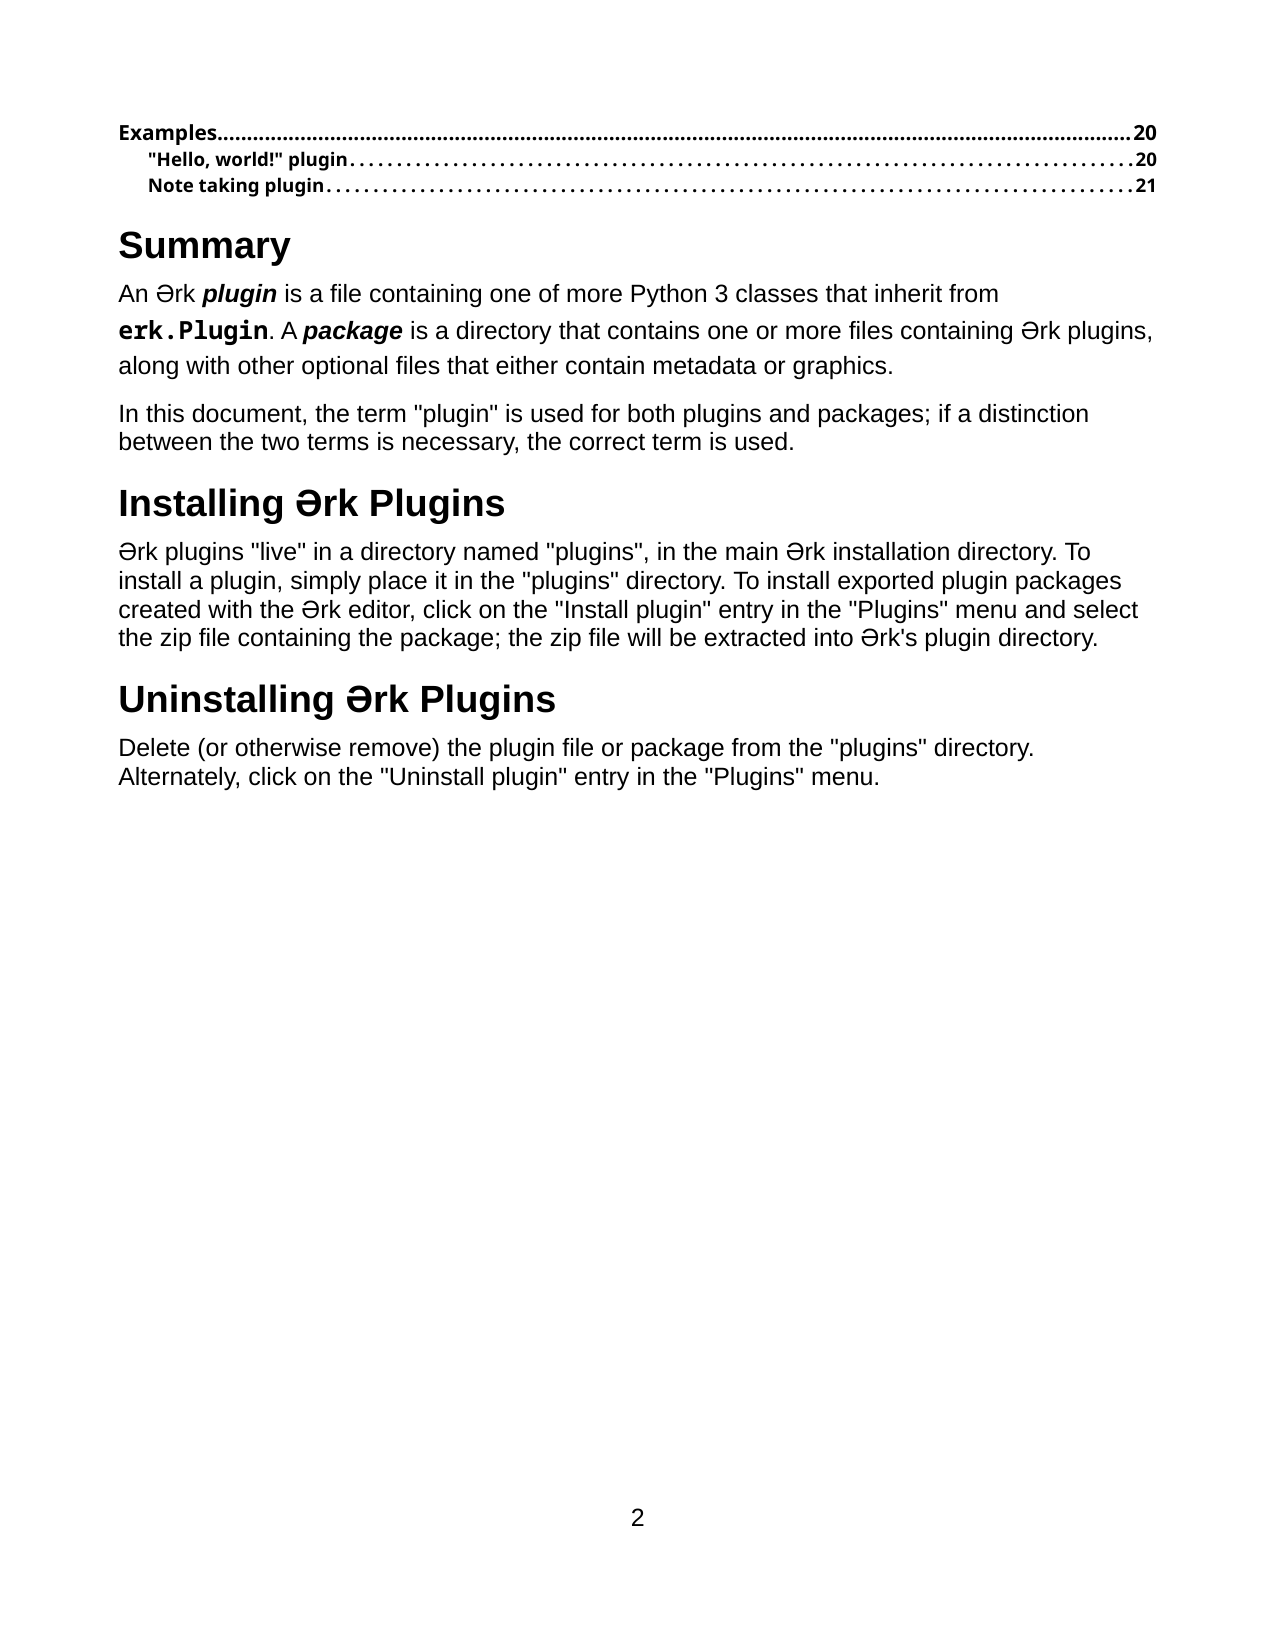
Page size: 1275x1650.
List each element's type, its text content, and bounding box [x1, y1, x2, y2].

text An Ərk plugin is a file containing one of more Python 3 classes that inherit from erk.Plugin. A package is a directory that contains one or more files containing Ərk plugins, along with other optional files that either contain metadata or graphics. [118, 279, 1157, 380]
text In this document, the term "plugin" is used for both plugins and packages; if a distinction between the two terms is necessary, the correct term is used. [118, 398, 1157, 456]
text Ərk plugins "live" in a directory named "plugins", in the main Ərk installation directory. To install a plugin, simply place it in the "plugins" directory. To install exported plugin packages created with the Ərk editor, click on the "Install plugin" entry in the "Plugins" menu and select the zip file containing the package; the zip file will be extracted into Ərk's plugin directory. [118, 537, 1157, 652]
text Examples 20 [118, 118, 1157, 147]
subtitle Summary [118, 223, 1157, 266]
text Delete (or otherwise remove) the plugin file or package from the "plugins" directory. Alternately, click on the "Uninstall plugin" entry in the "Plugins" menu. [118, 733, 1157, 791]
subtitle Installing Ərk Plugins [118, 481, 1157, 525]
text Note taking plugin 21 [148, 172, 1157, 198]
text "Hello, world!" plugin 20 [148, 147, 1157, 172]
subtitle Uninstalling Ərk Plugins [118, 677, 1157, 721]
